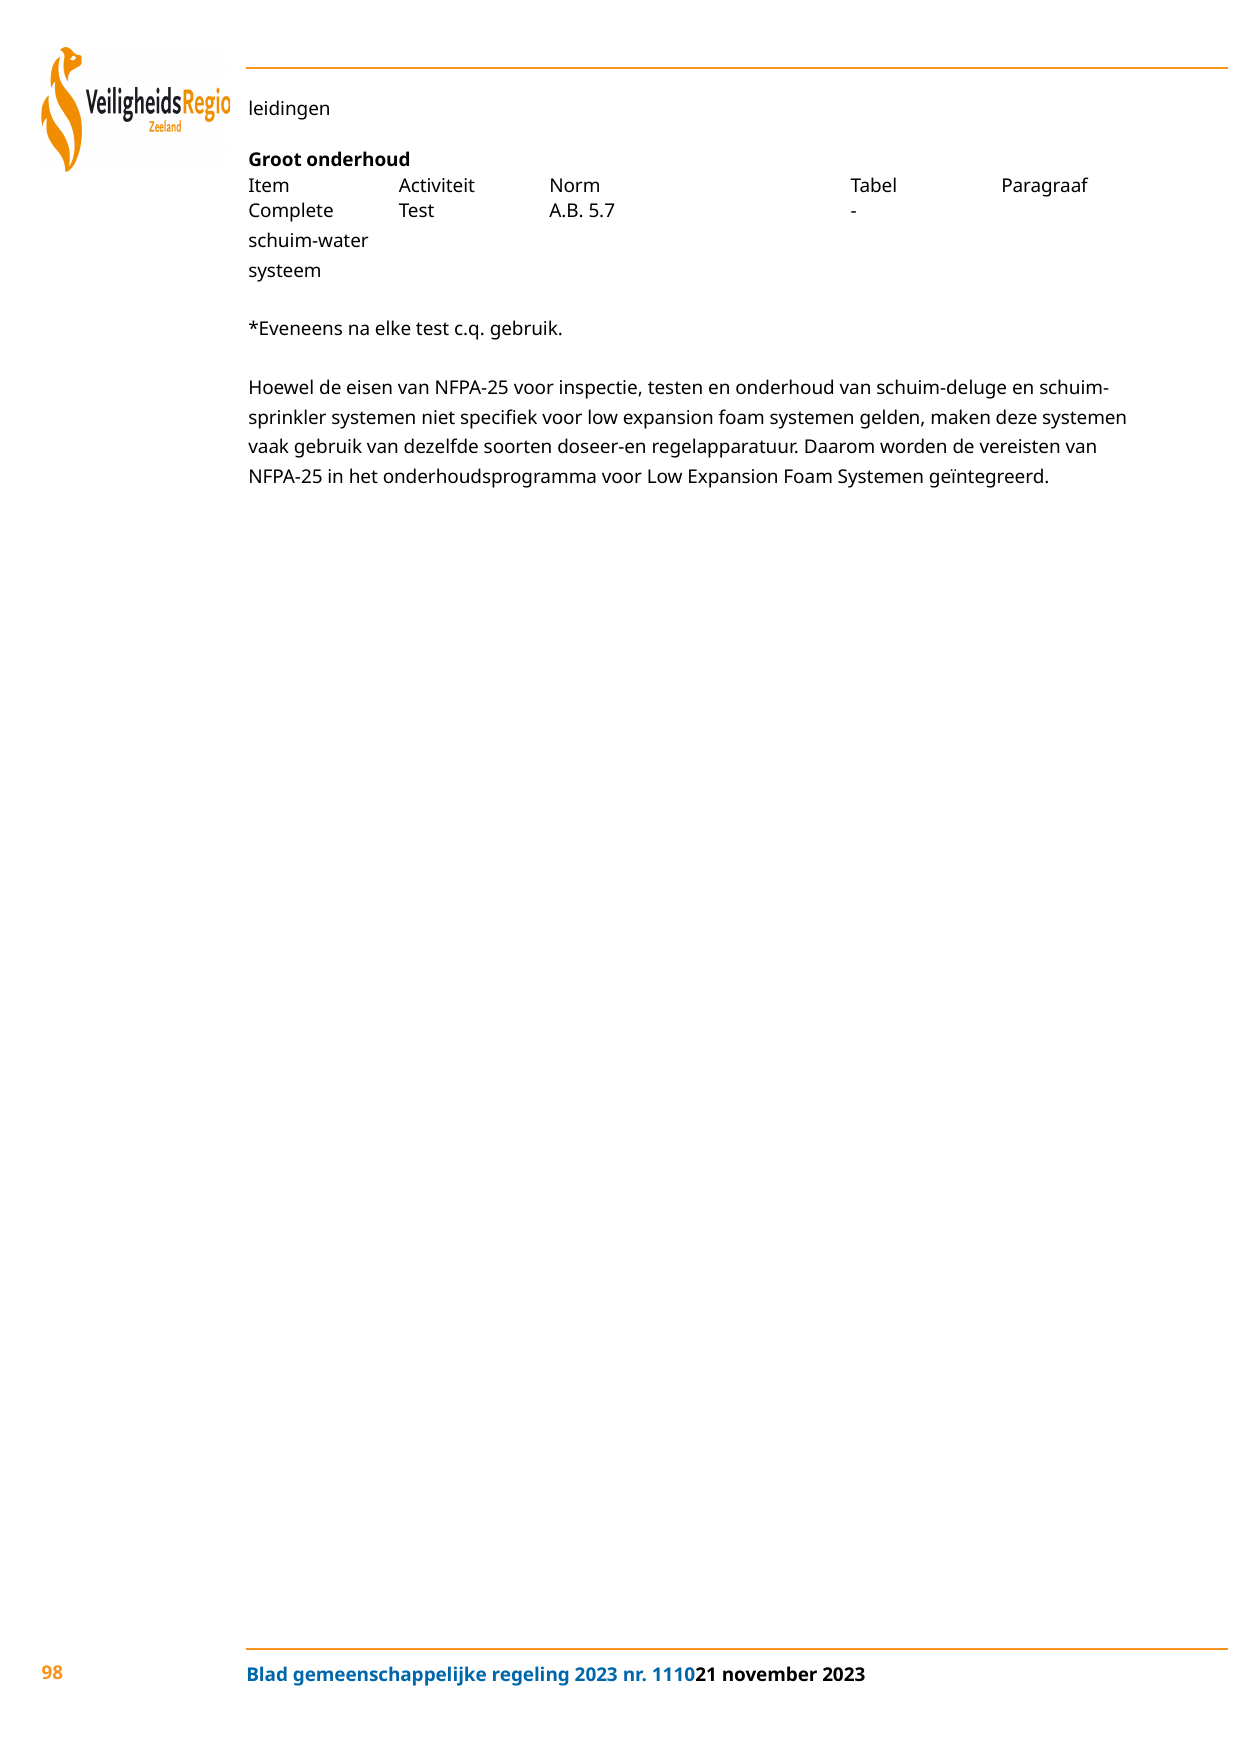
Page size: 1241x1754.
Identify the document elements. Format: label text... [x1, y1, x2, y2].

table_cell leidingen [248, 95, 398, 121]
table_cell Test [399, 198, 549, 283]
table_cell [399, 95, 549, 121]
table_cell - [700, 95, 1001, 121]
table_cell Activiteit [399, 172, 549, 198]
table_cell [248, 121, 1152, 146]
table_cell Tabel [850, 172, 1001, 198]
picture [41, 47, 231, 172]
table_cell Item [248, 172, 398, 198]
table_cell [549, 95, 700, 121]
table_cell A.B. 5.7 [549, 198, 850, 283]
table_cell Norm [549, 172, 850, 198]
text *Eveneens na elke test c.q. gebruik. [248, 315, 1152, 341]
table_cell Groot onderhoud [248, 146, 1152, 172]
table_cell [1001, 95, 1152, 121]
table_cell Paragraaf [1001, 172, 1152, 198]
table_cell Complete schuim-water systeem [248, 198, 398, 283]
table_cell [1001, 198, 1152, 283]
text Hoewel de eisen van NFPA-25 voor inspectie, testen en onderhoud van schuim-deluge en schuim-sprinkler systemen niet specifiek voor low expansion foam systemen gelden, maken deze systemen vaak gebruik van dezelfde soorten doseer-en regelapparatuur. Daarom worden de vereisten van NFPA-25 in het onderhoudsprogramma voor Low Expansion Foam Systemen geïntegreerd. [248, 374, 1152, 489]
table_cell - [850, 198, 1001, 283]
